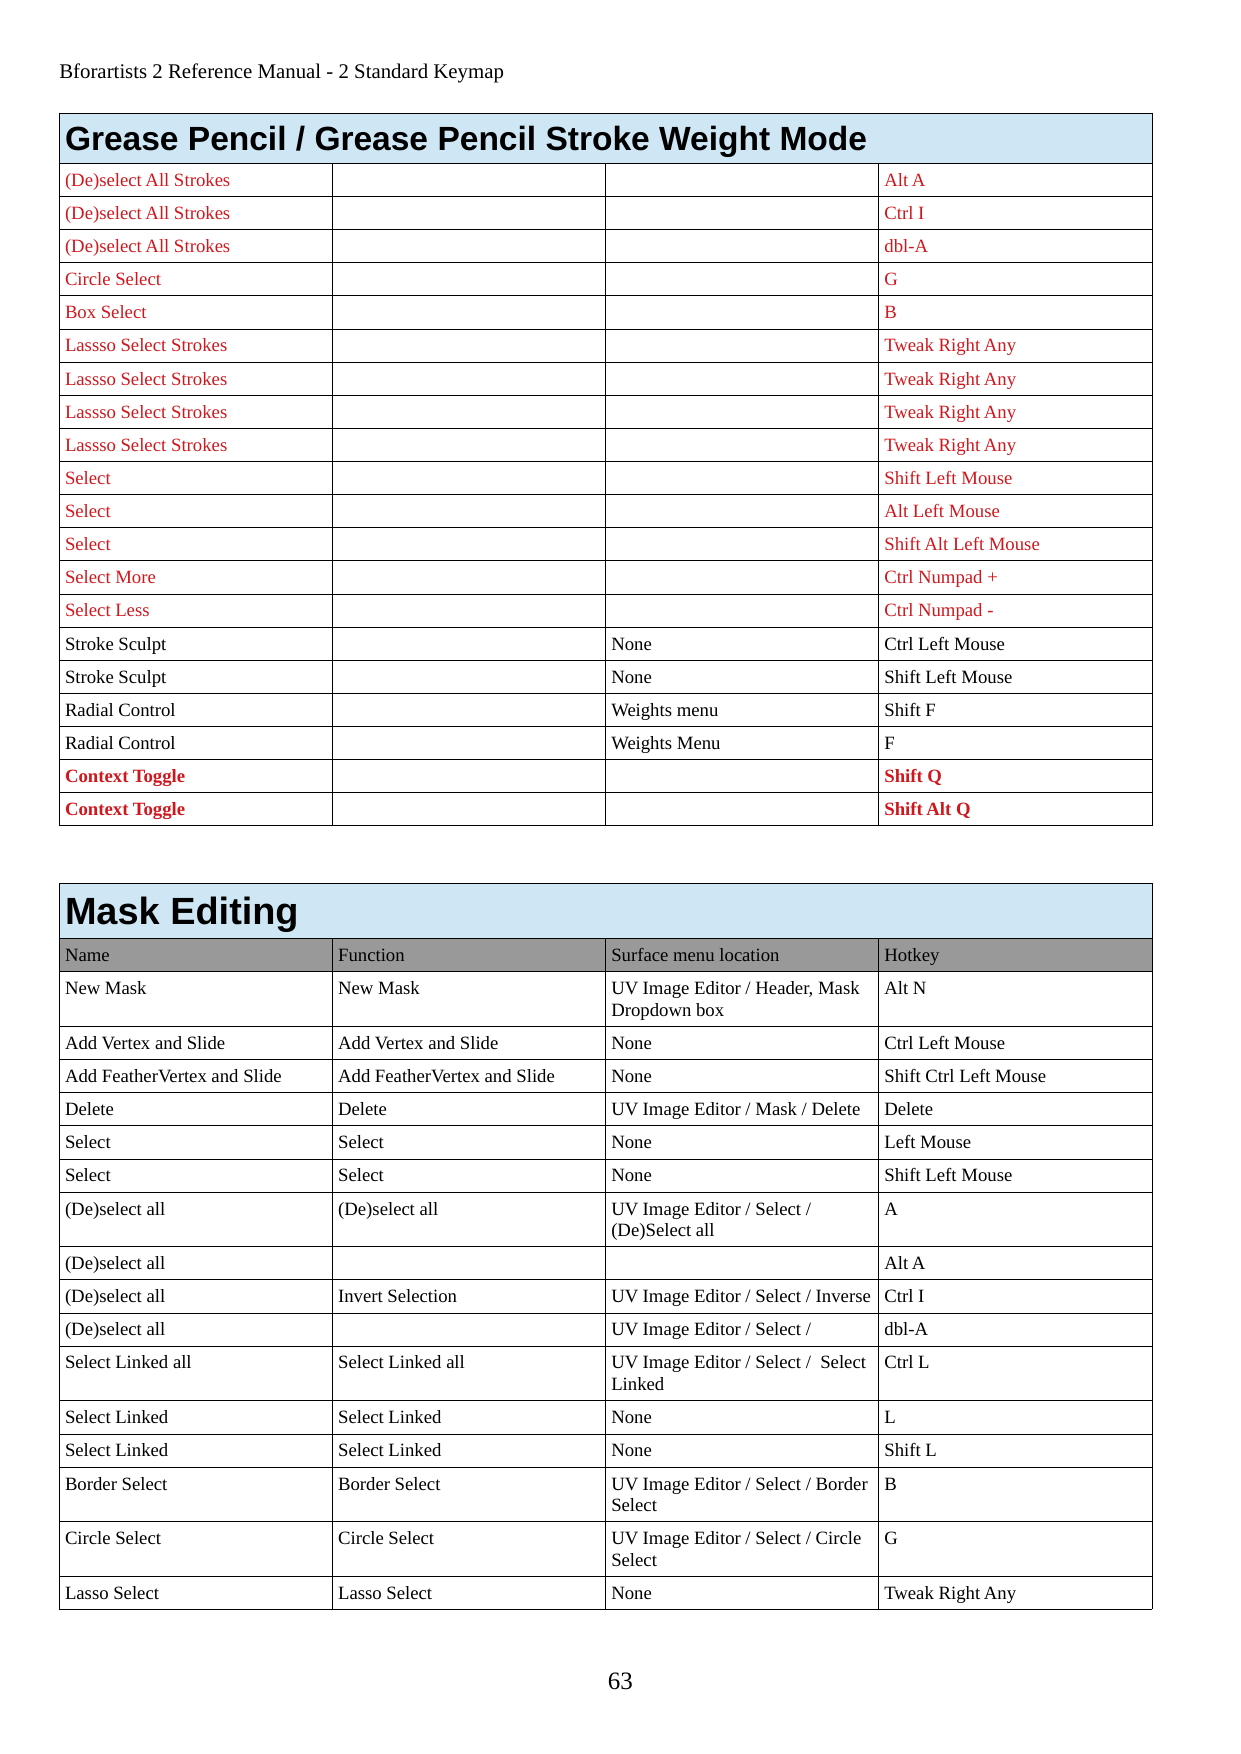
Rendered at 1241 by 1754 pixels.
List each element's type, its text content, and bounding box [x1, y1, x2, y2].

table_cell UV Image Editor / Select / Circle Select [606, 1522, 878, 1576]
table_cell Invert Selection [333, 1280, 605, 1312]
table_cell [606, 330, 878, 362]
table_cell Add Vertex and Slide [333, 1027, 605, 1059]
table_cell None [606, 1126, 878, 1158]
table_cell None [606, 1577, 878, 1609]
table_cell Shift Left Mouse [879, 1160, 1152, 1192]
table_cell [333, 330, 605, 362]
table_cell Lasso Select [333, 1577, 605, 1609]
table_cell Ctrl Numpad - [879, 595, 1152, 627]
table_cell (De)select all [60, 1193, 332, 1246]
table_cell (De)select all [333, 1193, 605, 1246]
table_cell None [606, 628, 878, 660]
table_cell G [879, 1522, 1152, 1576]
table_cell Tweak Right Any [879, 363, 1152, 395]
table_cell UV Image Editor / Select / Select Linked [606, 1347, 878, 1400]
table_cell [333, 528, 605, 560]
table_cell [333, 230, 605, 262]
table_cell Select Linked all [333, 1347, 605, 1400]
table_cell UV Image Editor / Select / Border Select [606, 1468, 878, 1521]
table_cell A [879, 1193, 1152, 1246]
table_cell Delete [333, 1093, 605, 1125]
table_cell (De)select All Strokes [60, 230, 332, 262]
table_cell [333, 396, 605, 428]
table_cell [333, 628, 605, 660]
table_cell New Mask [333, 972, 605, 1026]
table_cell [606, 495, 878, 527]
table_cell Select More [60, 561, 332, 593]
table_cell Add Vertex and Slide [60, 1027, 332, 1059]
table_cell Select Linked [60, 1435, 332, 1467]
table_cell Context Toggle [60, 760, 332, 792]
table_cell [606, 263, 878, 295]
table_cell [333, 263, 605, 295]
table_cell B [879, 296, 1152, 328]
table_cell [333, 760, 605, 792]
table_cell Lassso Select Strokes [60, 330, 332, 362]
table_cell UV Image Editor / Select / Inverse [606, 1280, 878, 1312]
table_cell Ctrl Left Mouse [879, 1027, 1152, 1059]
table_cell Tweak Right Any [879, 429, 1152, 461]
table_cell UV Image Editor / Mask / Delete [606, 1093, 878, 1125]
table_cell None [606, 1060, 878, 1092]
table_cell None [606, 1160, 878, 1192]
table_cell None [606, 661, 878, 693]
table_cell None [606, 1027, 878, 1059]
table_cell (De)select all [60, 1247, 332, 1279]
table_cell Select [60, 1160, 332, 1192]
table_cell Stroke Sculpt [60, 661, 332, 693]
table_cell L [879, 1401, 1152, 1433]
table_header Mask Editing [60, 884, 1152, 938]
table_cell Function [333, 939, 605, 971]
table_cell [606, 1247, 878, 1279]
table_cell Lassso Select Strokes [60, 396, 332, 428]
table_cell [606, 760, 878, 792]
table_cell Shift Left Mouse [879, 661, 1152, 693]
table_cell Add FeatherVertex and Slide [60, 1060, 332, 1092]
table_cell None [606, 1401, 878, 1433]
table_cell Tweak Right Any [879, 330, 1152, 362]
table_cell Circle Select [333, 1522, 605, 1576]
table_cell [606, 164, 878, 196]
table_cell Add FeatherVertex and Slide [333, 1060, 605, 1092]
table_cell Surface menu location [606, 939, 878, 971]
table_cell Select [60, 495, 332, 527]
table_cell Ctrl L [879, 1347, 1152, 1400]
table_cell Left Mouse [879, 1126, 1152, 1158]
table_cell [606, 230, 878, 262]
table_cell [606, 296, 878, 328]
table_cell Hotkey [879, 939, 1152, 971]
table_cell Radial Control [60, 694, 332, 726]
table_cell [333, 495, 605, 527]
table_cell Shift L [879, 1435, 1152, 1467]
table_cell (De)select all [60, 1280, 332, 1312]
table_cell Name [60, 939, 332, 971]
table_cell [606, 595, 878, 627]
table_cell Select [333, 1126, 605, 1158]
table_cell dbl-A [879, 1314, 1152, 1346]
table_cell Alt A [879, 164, 1152, 196]
table_cell Alt N [879, 972, 1152, 1026]
table_cell [606, 429, 878, 461]
table_cell (De)select All Strokes [60, 197, 332, 229]
table_cell [333, 595, 605, 627]
table_cell Ctrl I [879, 197, 1152, 229]
table_cell Border Select [60, 1468, 332, 1521]
table_cell [606, 528, 878, 560]
table_cell [333, 793, 605, 825]
table_cell Select [60, 528, 332, 560]
table_cell Delete [879, 1093, 1152, 1125]
table_cell Shift Q [879, 760, 1152, 792]
table_cell Weights menu [606, 694, 878, 726]
table_cell [606, 462, 878, 494]
table_cell [333, 1247, 605, 1279]
table_cell [333, 296, 605, 328]
table_cell Select Linked all [60, 1347, 332, 1400]
table_cell [606, 396, 878, 428]
table_cell Select Less [60, 595, 332, 627]
table_cell [606, 793, 878, 825]
table_cell Tweak Right Any [879, 396, 1152, 428]
table_cell Context Toggle [60, 793, 332, 825]
table_cell Select [60, 462, 332, 494]
table_cell Select Linked [333, 1401, 605, 1433]
table_cell Delete [60, 1093, 332, 1125]
table_cell Ctrl I [879, 1280, 1152, 1312]
table_cell Lasso Select [60, 1577, 332, 1609]
table_cell [333, 727, 605, 759]
table_cell Shift Alt Left Mouse [879, 528, 1152, 560]
table_cell Lassso Select Strokes [60, 429, 332, 461]
table_cell G [879, 263, 1152, 295]
table_cell [333, 363, 605, 395]
table_cell Lassso Select Strokes [60, 363, 332, 395]
table_cell UV Image Editor / Select / [606, 1314, 878, 1346]
table_cell UV Image Editor / Header, Mask Dropdown box [606, 972, 878, 1026]
table_cell Border Select [333, 1468, 605, 1521]
table_cell [606, 561, 878, 593]
table_cell Alt Left Mouse [879, 495, 1152, 527]
table_cell Shift Ctrl Left Mouse [879, 1060, 1152, 1092]
table_cell Select Linked [333, 1435, 605, 1467]
table_cell [606, 363, 878, 395]
table_cell Circle Select [60, 1522, 332, 1576]
table_cell Ctrl Numpad + [879, 561, 1152, 593]
table_cell [333, 661, 605, 693]
table_cell [333, 429, 605, 461]
table_cell Shift F [879, 694, 1152, 726]
table_cell (De)select All Strokes [60, 164, 332, 196]
table_cell Box Select [60, 296, 332, 328]
table_cell Ctrl Left Mouse [879, 628, 1152, 660]
table_cell [333, 197, 605, 229]
table_cell [606, 197, 878, 229]
table_cell Shift Alt Q [879, 793, 1152, 825]
table_cell Tweak Right Any [879, 1577, 1152, 1609]
table_cell None [606, 1435, 878, 1467]
table_cell Select [333, 1160, 605, 1192]
table_cell Weights Menu [606, 727, 878, 759]
table_cell Shift Left Mouse [879, 462, 1152, 494]
table_cell dbl-A [879, 230, 1152, 262]
table_cell Alt A [879, 1247, 1152, 1279]
table_cell F [879, 727, 1152, 759]
table_cell Stroke Sculpt [60, 628, 332, 660]
table_cell [333, 694, 605, 726]
table_cell [333, 462, 605, 494]
table_cell Radial Control [60, 727, 332, 759]
table_cell Circle Select [60, 263, 332, 295]
table_cell (De)select all [60, 1314, 332, 1346]
table_cell Select Linked [60, 1401, 332, 1433]
table_header Grease Pencil / Grease Pencil Stroke Weight Mode [60, 114, 1152, 163]
table_cell UV Image Editor / Select / (De)Select all [606, 1193, 878, 1246]
table_cell B [879, 1468, 1152, 1521]
table_cell Select [60, 1126, 332, 1158]
table_cell [333, 1314, 605, 1346]
table_cell [333, 561, 605, 593]
table_cell New Mask [60, 972, 332, 1026]
table_cell [333, 164, 605, 196]
